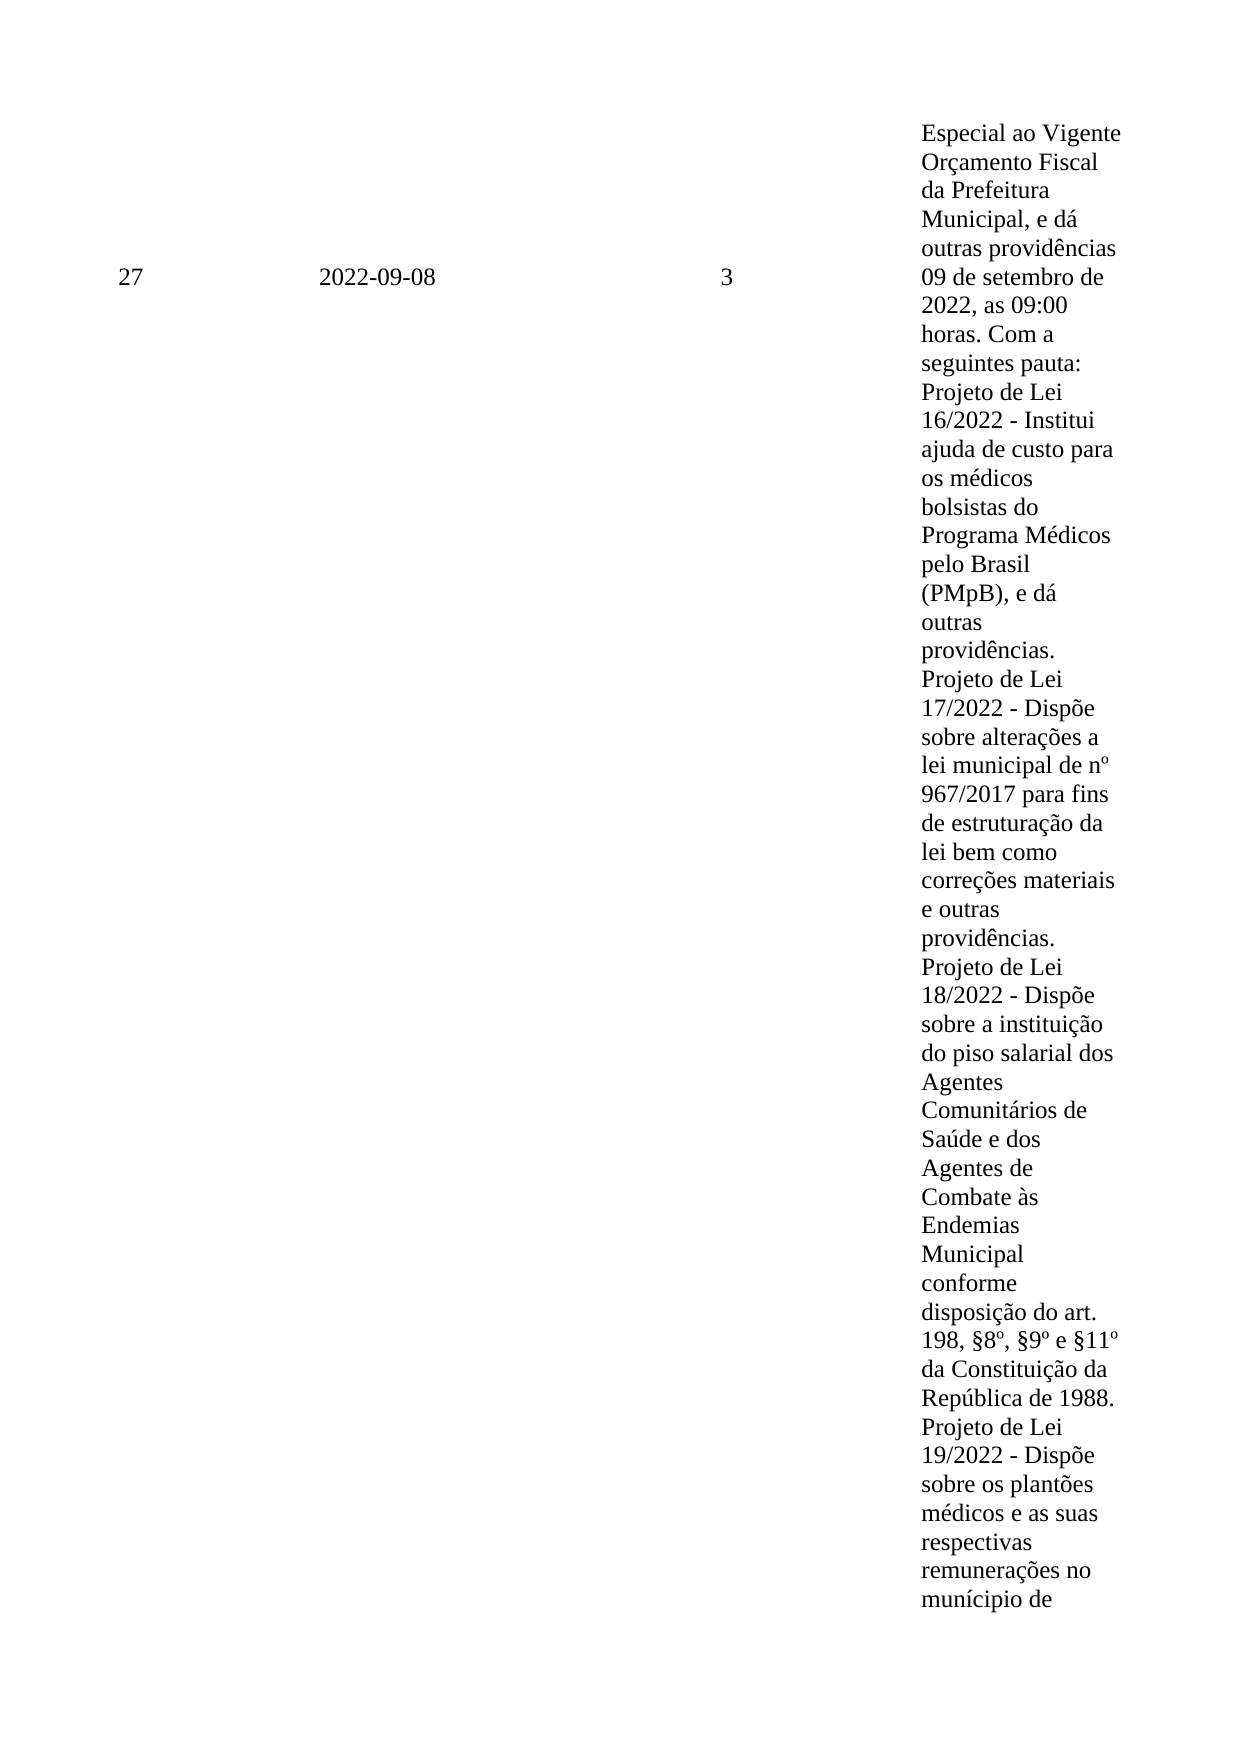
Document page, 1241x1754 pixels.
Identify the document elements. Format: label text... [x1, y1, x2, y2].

table_cell [520, 118, 720, 262]
table_cell [720, 118, 921, 262]
table_cell [319, 118, 519, 262]
table_cell 3 [720, 262, 921, 1613]
table_cell 27 [118, 262, 319, 1613]
table_cell 2022-09-08 [319, 262, 519, 1613]
table_cell [118, 118, 319, 262]
table_cell 09 de setembro de 2022, as 09:00 horas. Com a seguintes pauta: Projeto de Lei 16/2022 - Institui ajuda de custo para os médicos bolsistas do Programa Médicos pelo Brasil (PMpB), e dá outras providências. Projeto de Lei 17/2022 - Dispõe sobre alterações a lei municipal de nº 967/2017 para fins de estruturação da lei bem como correções materiais e outras providências. Projeto de Lei 18/2022 - Dispõe sobre a instituição do piso salarial dos Agentes Comunitários de Saúde e dos Agentes de Combate às Endemias Municipal conforme disposição do art. 198, §8º, §9º e §11º da Constituição da República de 1988. Projeto de Lei 19/2022 - Dispõe sobre os plantões médicos e as suas respectivas remunerações no munícipio de [921, 262, 1122, 1613]
table_cell Especial ao Vigente Orçamento Fiscal da Prefeitura Municipal, e dá outras providências [921, 118, 1122, 262]
table_cell [520, 262, 720, 1613]
